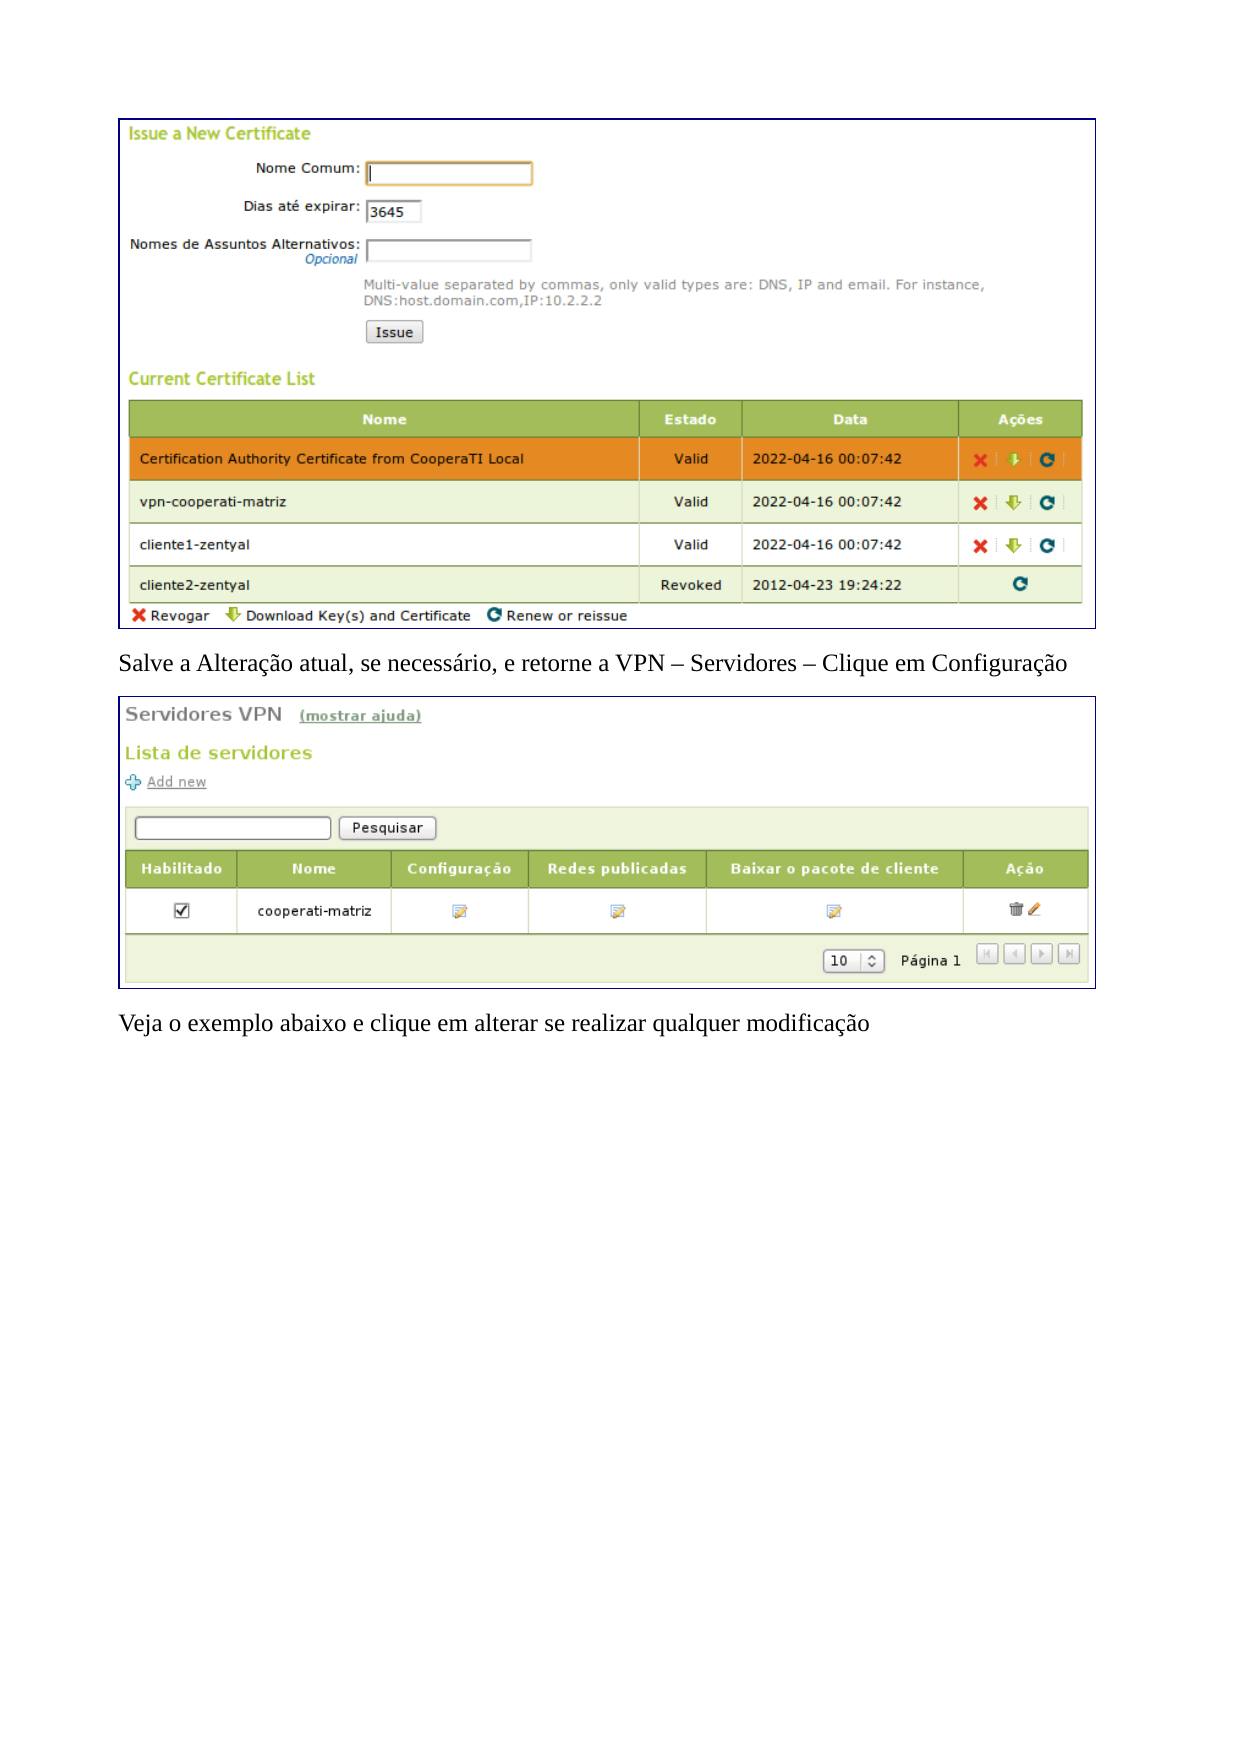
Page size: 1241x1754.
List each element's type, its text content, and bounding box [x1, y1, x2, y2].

text Salve a Alteração atual, se necessário, e retorne a VPN – Servidores – Clique em Configuração [118, 648, 1122, 677]
picture [120, 120, 1095, 628]
text Veja o exemplo abaixo e clique em alterar se realizar qualquer modificação [118, 1008, 1122, 1037]
picture [120, 697, 1095, 988]
